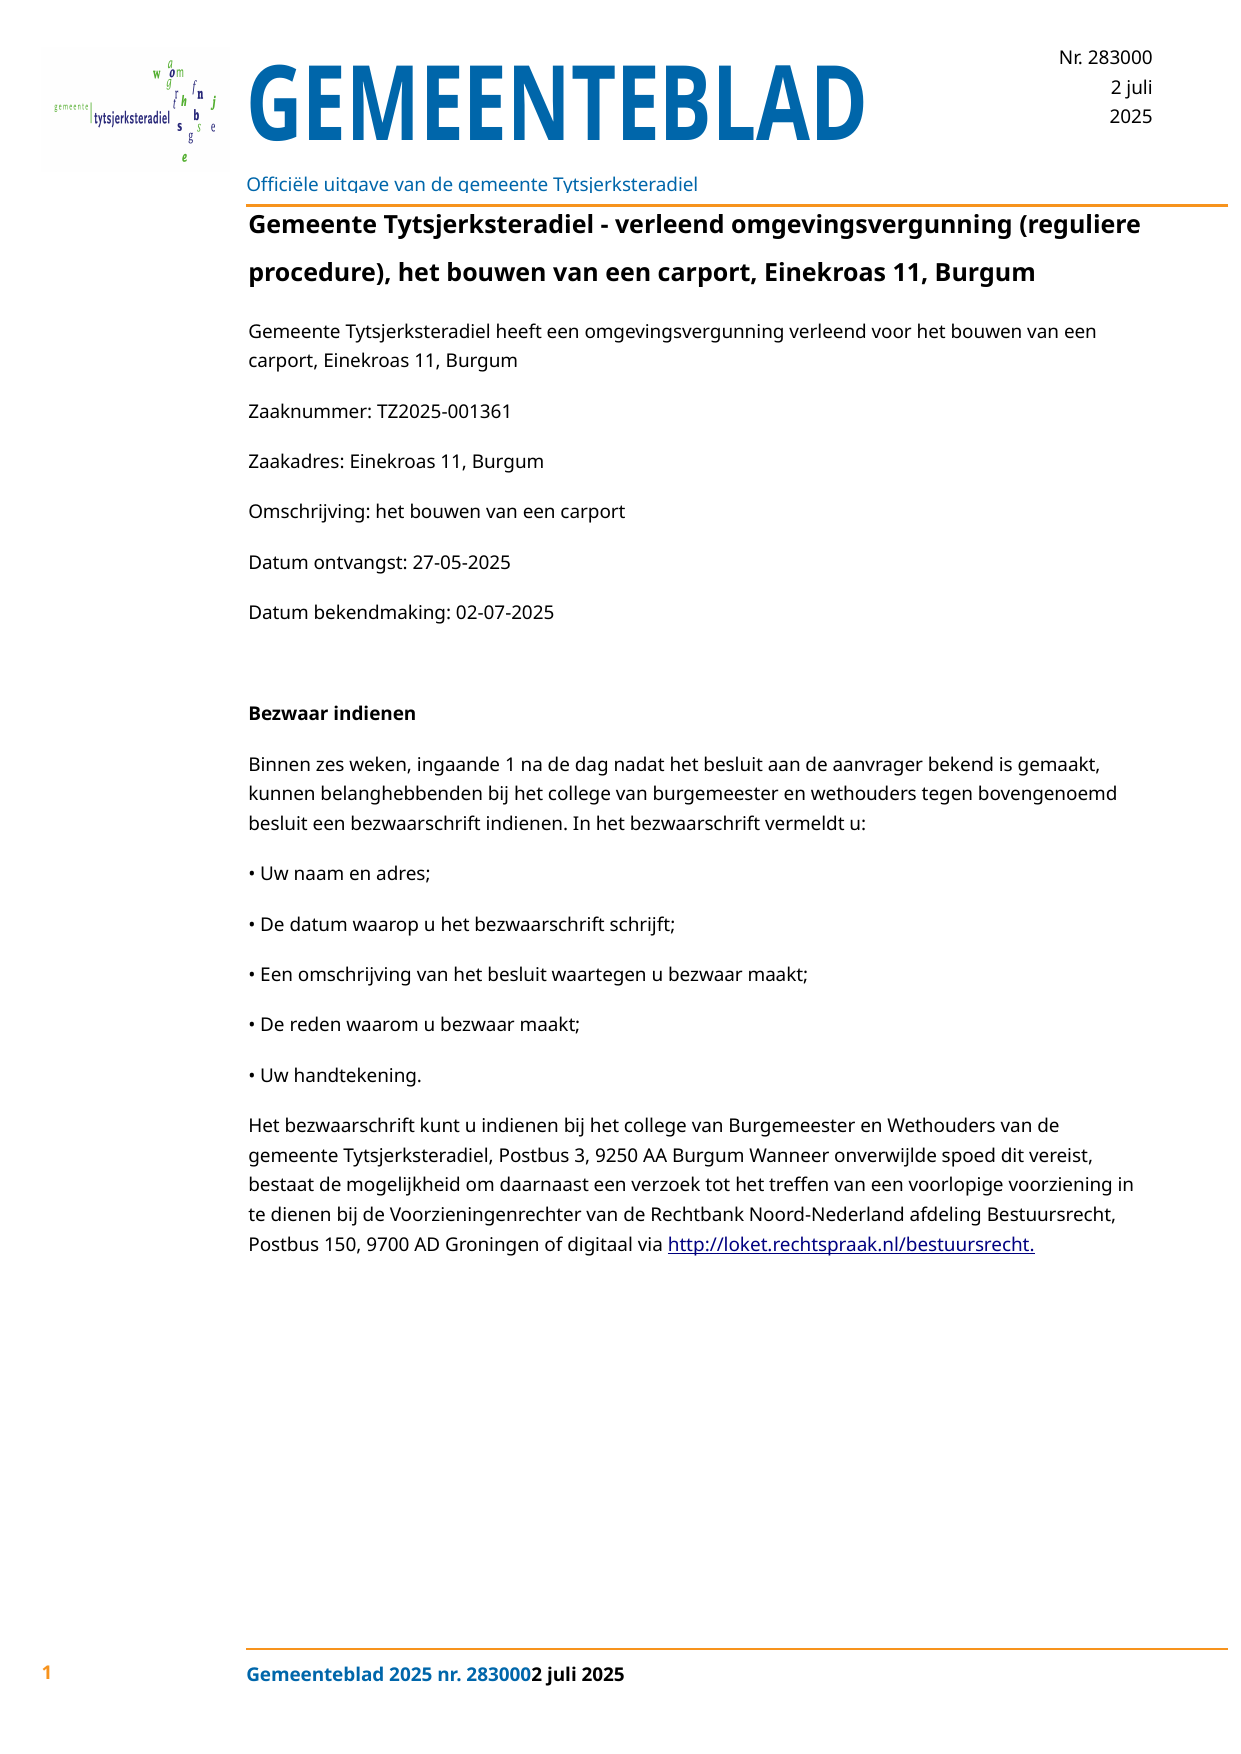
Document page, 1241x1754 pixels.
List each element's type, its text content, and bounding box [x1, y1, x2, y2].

text • De datum waarop u het bezwaarschrift schrijft; [248, 911, 1152, 937]
text Datum ontvangst: 27-05-2025 [248, 549, 1152, 575]
text Zaaknummer: TZ2025-001361 [248, 398, 1152, 424]
text Omschrijving: het bouwen van een carport [248, 499, 1152, 524]
text Datum bekendmaking: 02-07-2025 [248, 599, 1152, 625]
text • Een omschrijving van het besluit waartegen u bezwaar maakt; [248, 961, 1152, 987]
text Gemeente Tytsjerksteradiel - verleend omgevingsvergunning (reguliere procedure), het bouwen van een carport, Einekroas 11, Burgum [248, 207, 1152, 288]
text • De reden waarom u bezwaar maakt; [248, 1012, 1152, 1037]
text Gemeente Tytsjerksteradiel heeft een omgevingsvergunning verleend voor het bouwen van een carport, Einekroas 11, Burgum [248, 318, 1152, 373]
text Binnen zes weken, ingaande 1 na de dag nadat het besluit aan de aanvrager bekend is gemaakt, kunnen belanghebbenden bij het college van burgemeester en wethouders tegen bovengenoemd besluit een bezwaarschrift indienen. In het bezwaarschrift vermeldt u: [248, 751, 1152, 836]
text Bezwaar indienen [248, 700, 1152, 726]
text Zaakadres: Einekroas 11, Burgum [248, 448, 1152, 474]
text • Uw naam en adres; [248, 860, 1152, 886]
text • Uw handtekening. [248, 1062, 1152, 1088]
picture [41, 47, 231, 172]
text Het bezwaarschrift kunt u indienen bij het college van Burgemeester en Wethouders van de gemeente Tytsjerksteradiel, Postbus 3, 9250 AA Burgum Wanneer onverwijlde spoed dit vereist, bestaat de mogelijkheid om daarnaast een verzoek tot het treffen van een voorlopige voorziening in te dienen bij de Voorzieningenrechter van de Rechtbank Noord-Nederland afdeling Bestuursrecht, Postbus 150, 9700 AD Groningen of digitaal via http://loket.rechtspraak.nl/bestuursrecht. [248, 1112, 1152, 1257]
